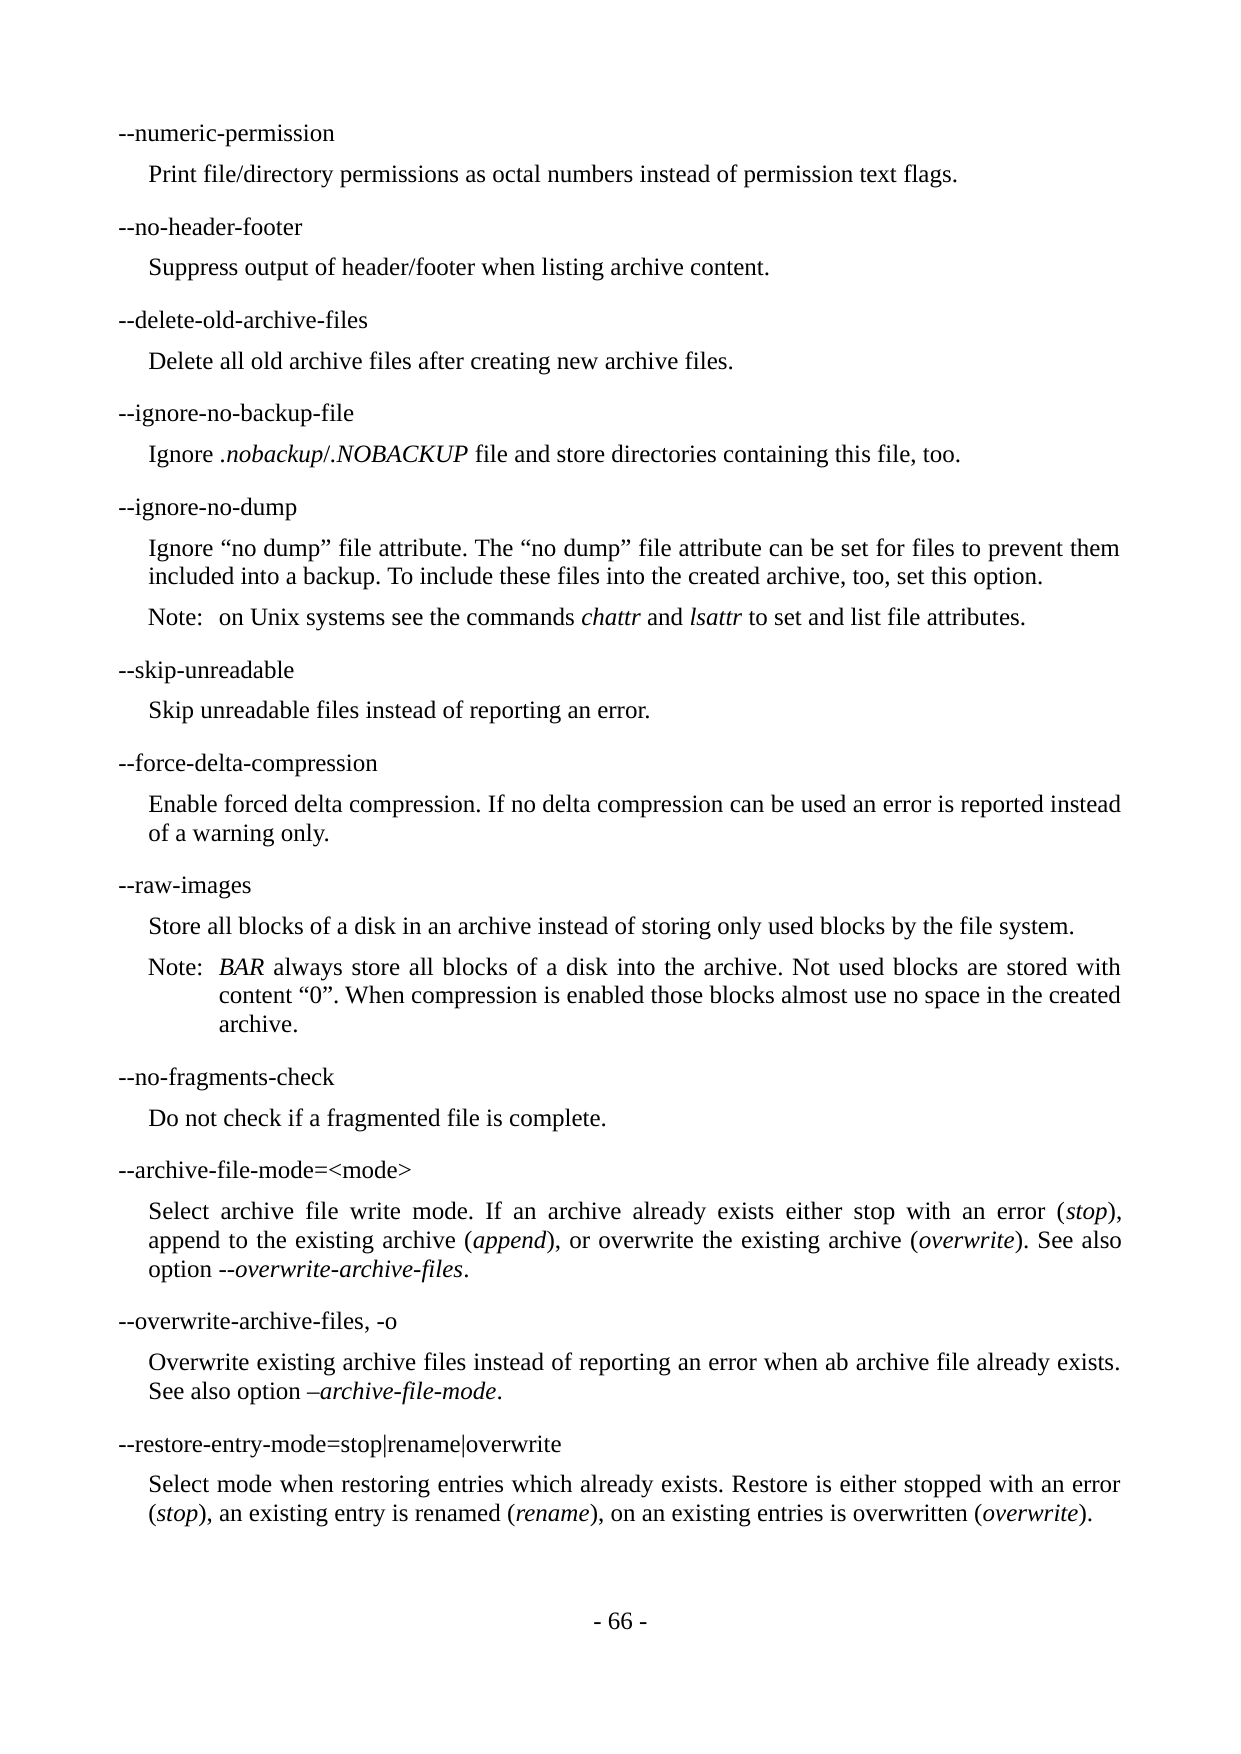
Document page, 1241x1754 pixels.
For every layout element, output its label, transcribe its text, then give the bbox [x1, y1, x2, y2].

title --no-fragments-check [118, 1062, 1122, 1091]
text Note: on Unix systems see the commands chattr and lsattr to set and list file attributes. [148, 602, 1122, 631]
text Overwrite existing archive files instead of reporting an error when ab archive file already exists. See also option –archive-file-mode. [148, 1347, 1122, 1405]
title --force-delta-compression [118, 748, 1122, 777]
title --archive-file-mode=<mode> [118, 1156, 1122, 1184]
title --restore-entry-mode=stop|rename|overwrite [118, 1429, 1122, 1457]
title --overwrite-archive-files, -o [118, 1306, 1122, 1335]
text Note: BAR always store all blocks of a disk into the archive. Not used blocks are stored with content “0”. When compression is enabled those blocks almost use no space in the created archive. [148, 952, 1122, 1038]
text Select archive file write mode. If an archive already exists either stop with an error (stop), append to the existing archive (append), or overwrite the existing archive (overwrite). See also option --overwrite-archive-files. [148, 1196, 1122, 1282]
text Enable forced delta compression. If no delta compression can be used an error is reported instead of a warning only. [148, 789, 1122, 846]
text Select mode when restoring entries which already exists. Restore is either stopped with an error (stop), an existing entry is renamed (rename), on an existing entries is overwritten (overwrite). [148, 1469, 1122, 1527]
title --numeric-permission [118, 118, 1122, 147]
title --raw-images [118, 870, 1122, 899]
text Print file/directory permissions as octal numbers instead of permission text flags. [148, 159, 1122, 188]
text Skip unreadable files instead of reporting an error. [148, 696, 1122, 724]
text Delete all old archive files after creating new archive files. [148, 346, 1122, 374]
title --no-header-footer [118, 212, 1122, 240]
title --ignore-no-backup-file [118, 398, 1122, 427]
title --skip-unreadable [118, 655, 1122, 683]
text Suppress output of header/footer when listing archive content. [148, 252, 1122, 281]
title --delete-old-archive-files [118, 305, 1122, 334]
title --ignore-no-dump [118, 492, 1122, 521]
text Ignore .nobackup/.NOBACKUP file and store directories containing this file, too. [148, 439, 1122, 468]
text Ignore “no dump” file attribute. The “no dump” file attribute can be set for files to prevent them included into a backup. To include these files into the created archive, too, set this option. [148, 533, 1122, 590]
text Store all blocks of a disk in an archive instead of storing only used blocks by the file system. [148, 911, 1122, 940]
text Do not check if a fragmented file is complete. [148, 1103, 1122, 1132]
